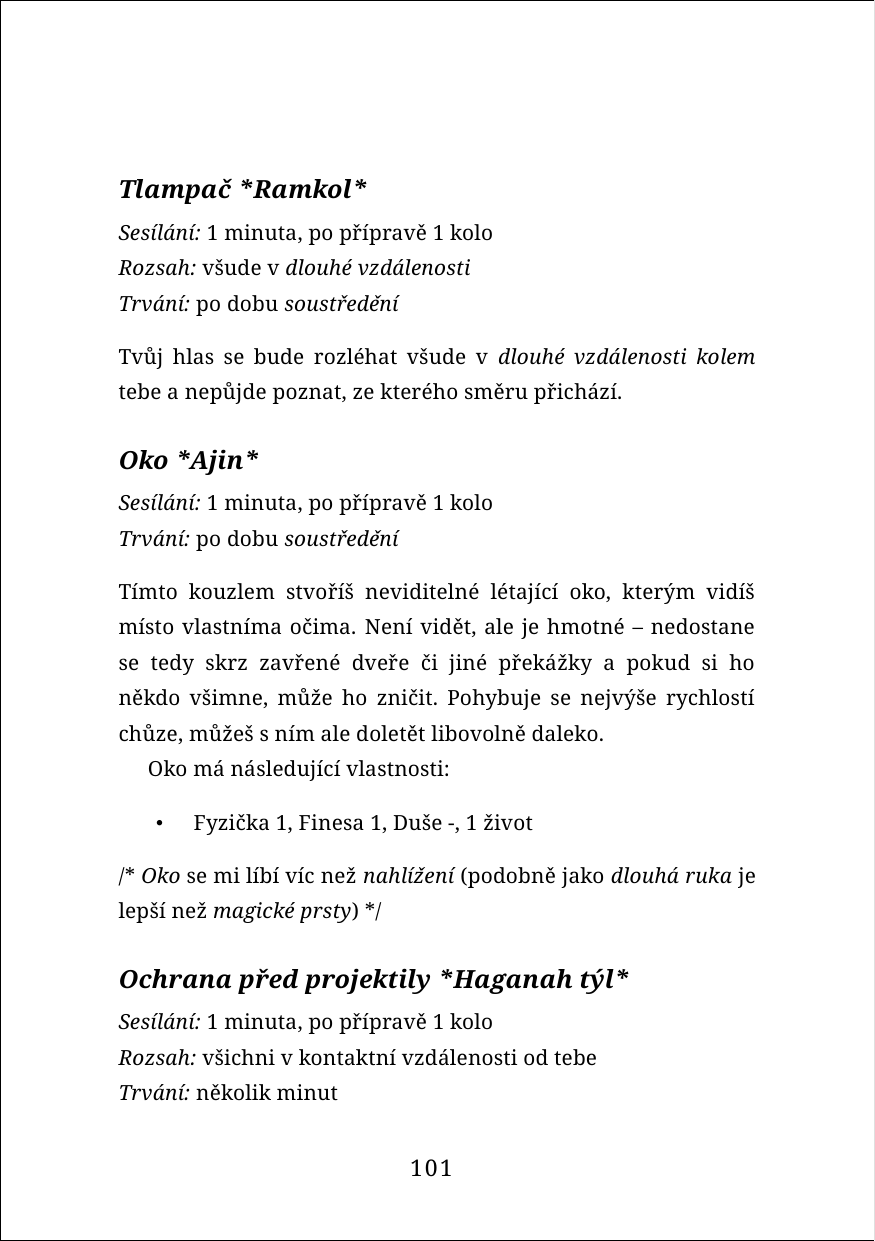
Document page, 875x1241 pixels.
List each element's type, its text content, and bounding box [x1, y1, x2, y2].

text /* Oko se mi líbí víc než nahlížení (podobně jako dlouhá ruka je lepší než magické prsty) */ [118, 861, 756, 925]
text Tvůj hlas se bude rozléhat všude v dlouhé vzdálenosti kolem tebe a nepůjde poznat, ze kterého směru přichází. [118, 342, 756, 406]
text Sesílání: 1 minuta, po přípravě 1 kolo Rozsah: všude v dlouhé vzdálenosti Trvání: po dobu soustředění [118, 218, 756, 317]
text Sesílání: 1 minuta, po přípravě 1 kolo Rozsah: všichni v kontaktní vzdálenosti od tebe Trvání: několik minut [118, 1007, 756, 1107]
subtitle Oko *Ajin* [118, 442, 756, 476]
text Sesílání: 1 minuta, po přípravě 1 kolo Trvání: po dobu soustředění [118, 488, 756, 552]
subtitle Tlampač *Ramkol* [118, 172, 756, 206]
text Tímto kouzlem stvoříš neviditelné létající oko, kterým vidíš místo vlastníma očima. Není vidět, ale je hmotné – nedostane se tedy skrz zavřené dveře či jiné překážky a pokud si ho někdo všimne, může ho zničit. Pohybuje se nejvýše rychlostí chůze, můžeš s ním ale doletět libovolně daleko. Oko má následující vlastnosti: [118, 577, 756, 783]
subtitle Ochrana před projektily *Haganah týl* [118, 962, 756, 996]
list Fyzička 1, Finesa 1, Duše -, 1 život [156, 808, 756, 836]
